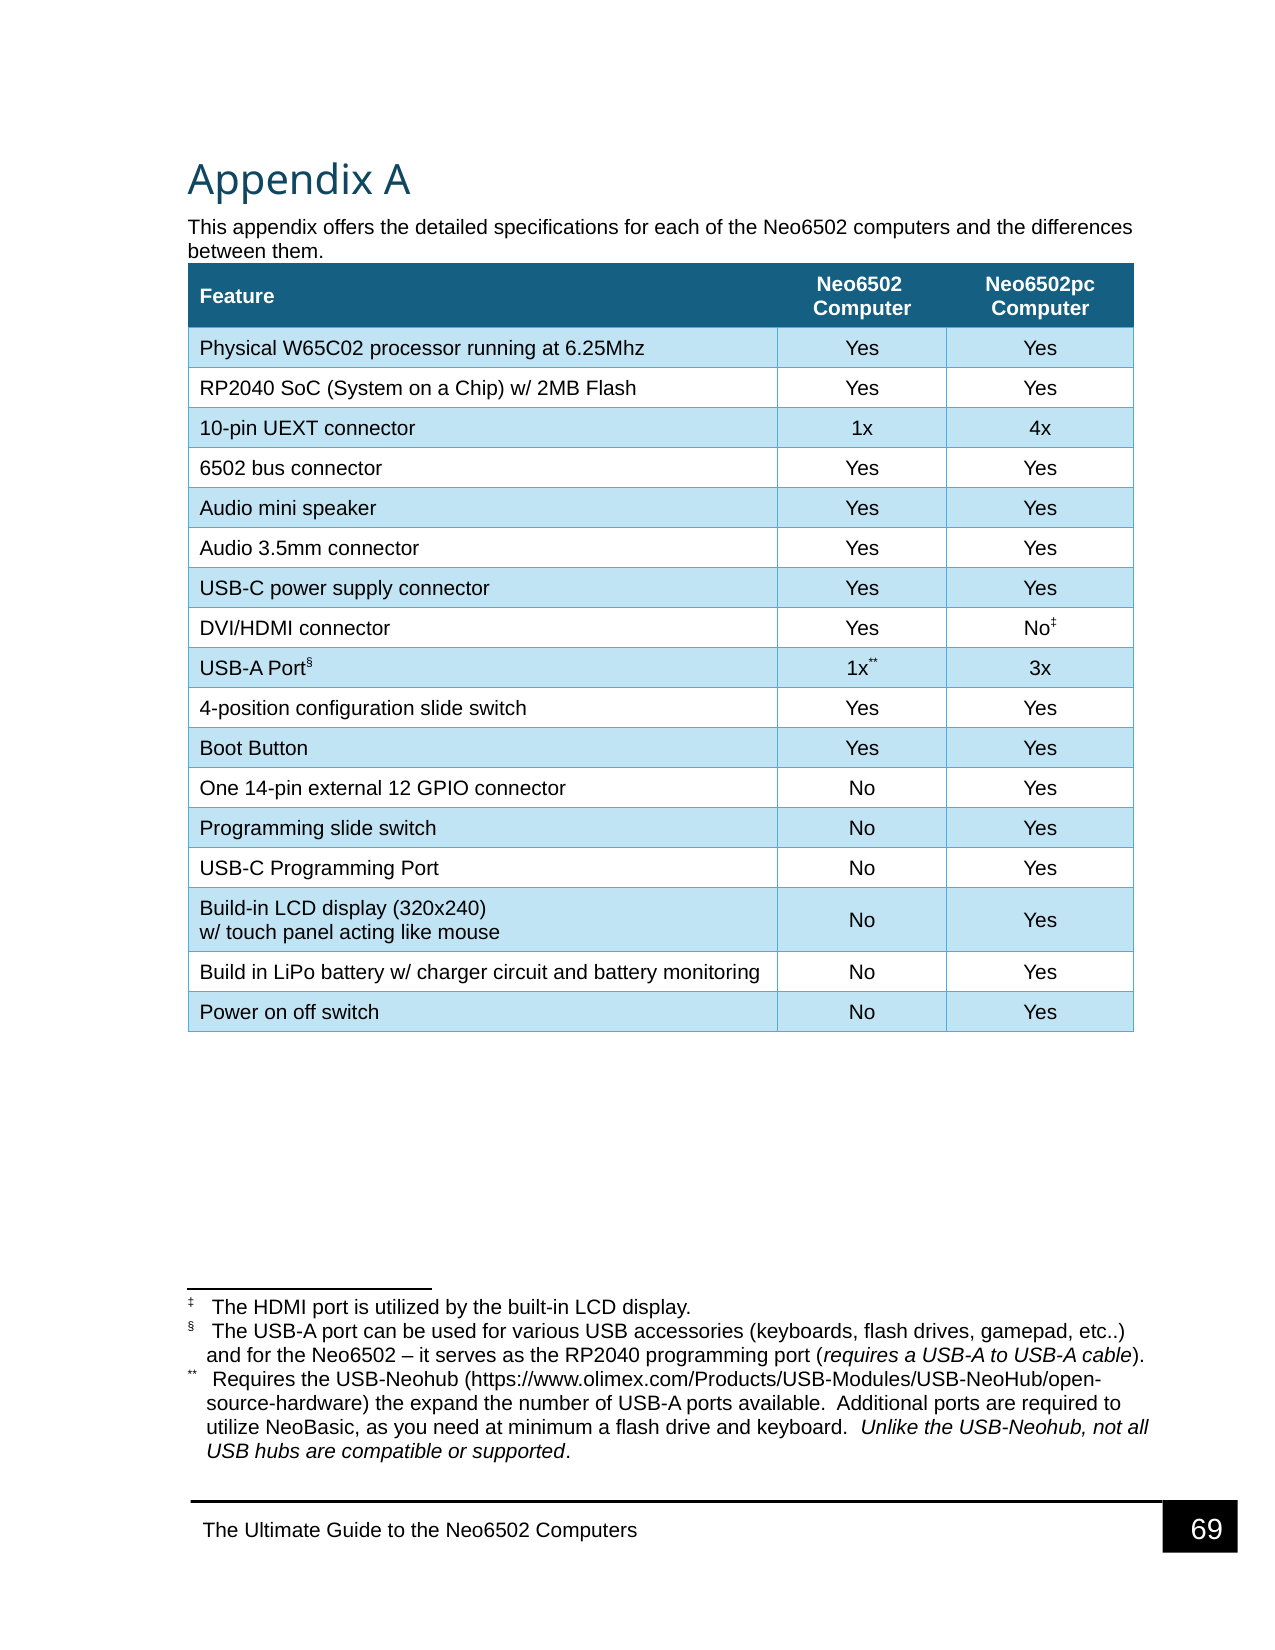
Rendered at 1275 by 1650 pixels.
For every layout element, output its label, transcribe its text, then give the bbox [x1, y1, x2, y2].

table_cell Yes [778, 688, 946, 727]
table_cell Programming slide switch [189, 808, 777, 847]
table_cell RP2040 SoC (System on a Chip) w/ 2MB Flash [189, 368, 777, 407]
table_cell Yes [947, 328, 1133, 367]
table_cell No [778, 768, 946, 807]
table_cell Yes [947, 728, 1133, 767]
table_cell Yes [778, 448, 946, 487]
table_cell Yes [947, 888, 1133, 951]
table_cell Boot Button [189, 728, 777, 767]
table_cell Yes [947, 992, 1133, 1031]
table_cell 3x [947, 648, 1133, 687]
table_cell Yes [947, 808, 1133, 847]
table_cell Yes [947, 368, 1133, 407]
table_cell Physical W65C02 processor running at 6.25Mhz [189, 328, 777, 367]
table_header Neo6502pc Computer [947, 264, 1133, 327]
table_cell No [778, 888, 946, 951]
table_header Feature [189, 264, 777, 327]
table_cell Yes [947, 848, 1133, 887]
subtitle Appendix A [187, 150, 1162, 207]
table_cell Audio mini speaker [189, 488, 777, 527]
table_header Neo6502 Computer [778, 264, 946, 327]
table_cell No [778, 992, 946, 1031]
table_cell Yes [947, 488, 1133, 527]
table_cell Yes [947, 688, 1133, 727]
table_cell Yes [947, 448, 1133, 487]
table_cell One 14-pin external 12 GPIO connector [189, 768, 777, 807]
table_cell Yes [778, 328, 946, 367]
table_cell 4-position configuration slide switch [189, 688, 777, 727]
table_cell Yes [947, 768, 1133, 807]
table_cell Yes [778, 568, 946, 607]
table_cell No [778, 848, 946, 887]
table_cell Yes [947, 952, 1133, 991]
table_cell USB-C Programming Port [189, 848, 777, 887]
table_cell 1x [778, 408, 946, 447]
table_cell No [778, 952, 946, 991]
table_cell USB-A Port [189, 648, 777, 687]
table_cell USB-C power supply connector [189, 568, 777, 607]
table_cell 4x [947, 408, 1133, 447]
table_cell Yes [778, 368, 946, 407]
table_cell Yes [778, 528, 946, 567]
table_cell No [778, 808, 946, 847]
table_cell Yes [778, 608, 946, 647]
table_cell DVI/HDMI connector [189, 608, 777, 647]
table_cell Yes [778, 728, 946, 767]
table_cell 1x [778, 648, 946, 687]
table_cell Audio 3.5mm connector [189, 528, 777, 567]
table_cell No [947, 608, 1133, 647]
table_cell Build in LiPo battery w/ charger circuit and battery monitoring [189, 952, 777, 991]
table_cell Yes [778, 488, 946, 527]
table_cell Power on off switch [189, 992, 777, 1031]
table_cell 6502 bus connector [189, 448, 777, 487]
table_cell Yes [947, 528, 1133, 567]
text This appendix offers the detailed specifications for each of the Neo6502 computers and the differences between them. [187, 215, 1162, 263]
table_cell 10-pin UEXT connector [189, 408, 777, 447]
table_cell Build-in LCD display (320x240) w/ touch panel acting like mouse [189, 888, 777, 951]
table_cell Yes [947, 568, 1133, 607]
